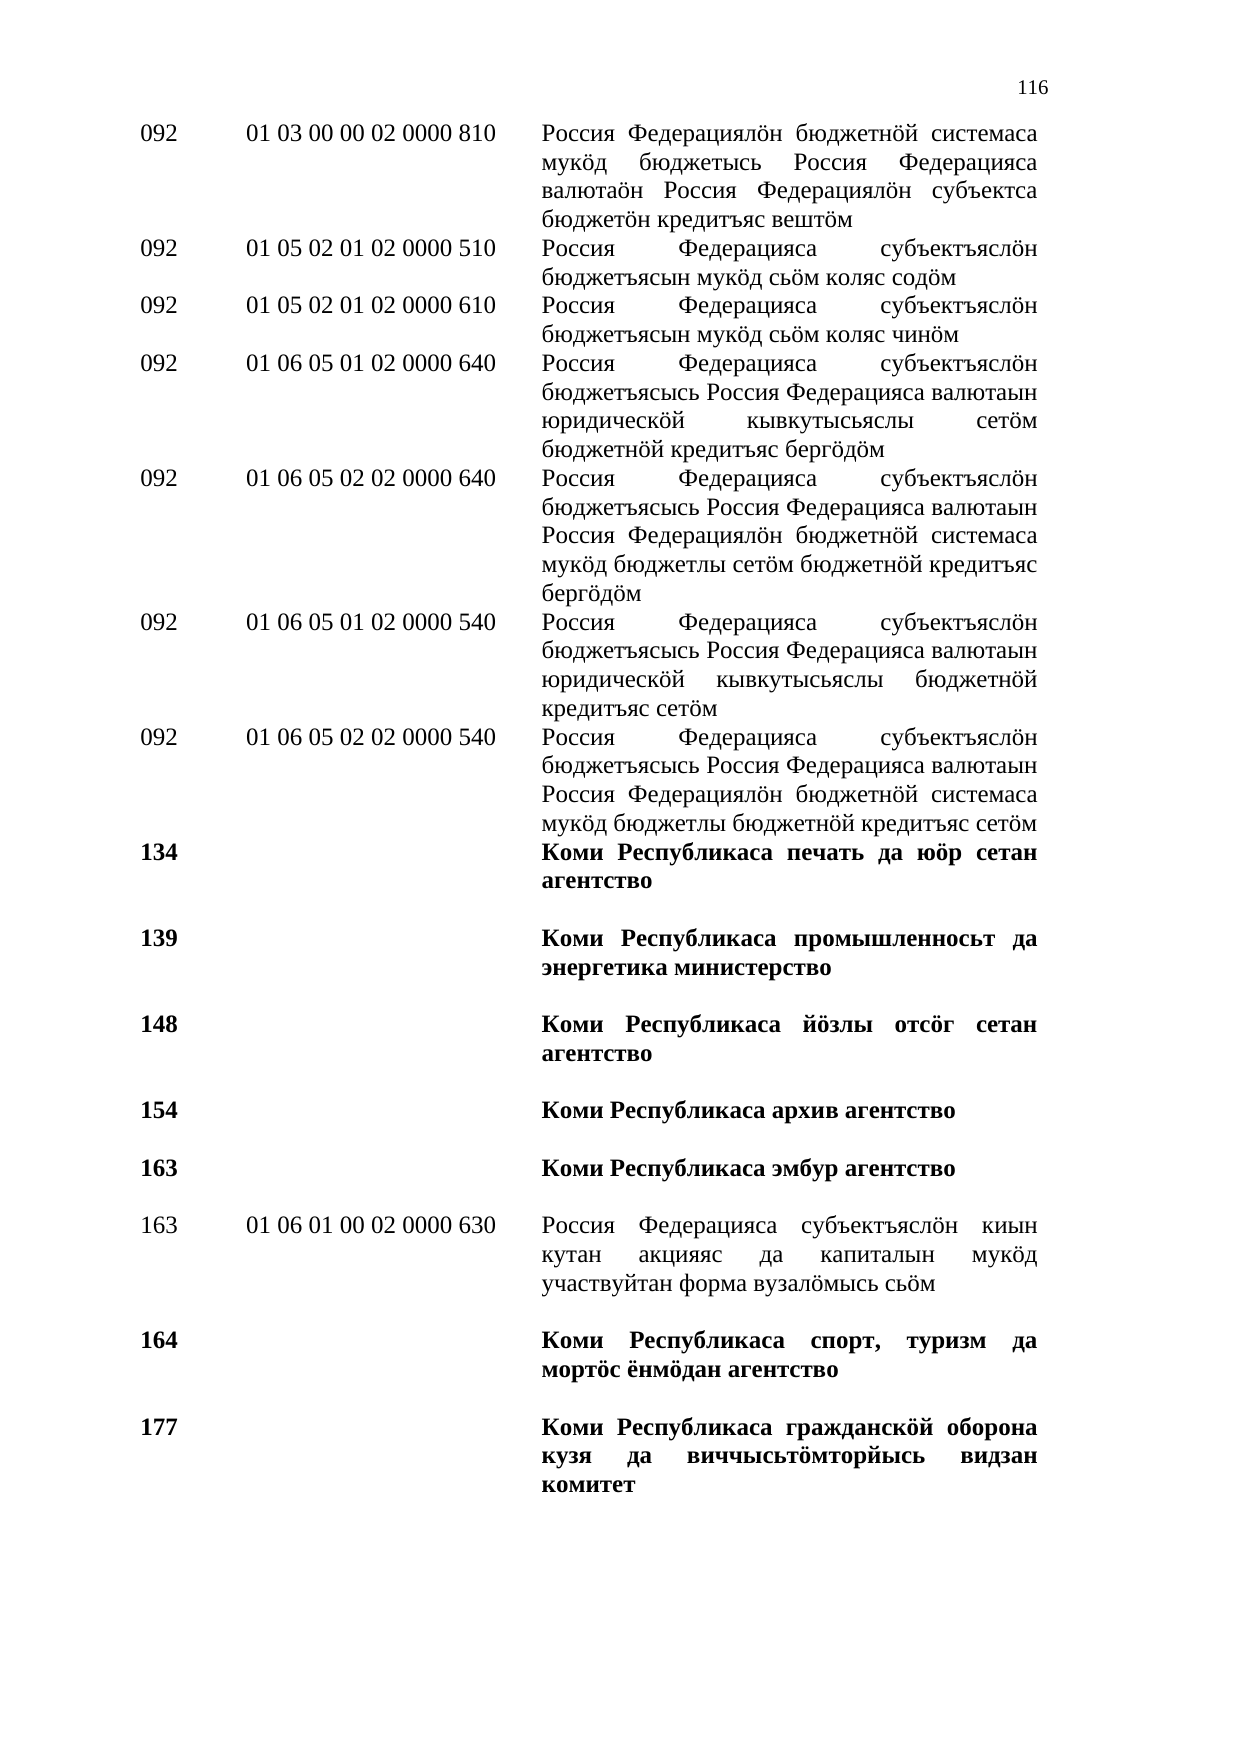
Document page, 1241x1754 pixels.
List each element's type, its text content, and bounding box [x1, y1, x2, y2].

table_cell [211, 837, 530, 923]
table_cell Коми Республикаса промышленносьт да энергетика министерство [530, 923, 1049, 1009]
table_cell 148 [106, 1009, 211, 1096]
table_cell Россия Федерацияса субъектъяслöн бюджетъясысь Россия Федерацияса валютаын юридическöй кывкутысьяслы бюджетнöй кредитъяс сетöм [530, 607, 1049, 722]
table_cell Коми Республикаса архив агентство [530, 1096, 1049, 1153]
table_cell Россия Федерацияса субъектъяслöн бюджетъясын мукöд сьöм коляс чинöм [530, 291, 1049, 348]
table_cell 164 [106, 1326, 211, 1412]
table_cell 092 [106, 118, 211, 233]
table_cell 134 [106, 837, 211, 923]
table_cell Россия Федерацияса субъектъяслöн бюджетъясысь Россия Федерацияса валютаын Россия Федерациялöн бюджетнöй системаса мукöд бюджетлы бюджетнöй кредитъяс сетöм [530, 722, 1049, 837]
table_cell 092 [106, 291, 211, 348]
table_cell 092 [106, 607, 211, 722]
table_cell Россия Федерациялöн бюджетнöй системаса мукöд бюджетысь Россия Федерацияса валютаöн Россия Федерациялöн субъектса бюджетöн кредитъяс вештöм [530, 118, 1049, 233]
table_cell [211, 1153, 530, 1211]
table_cell 092 [106, 463, 211, 607]
table_cell Россия Федерацияса субъектъяслöн киын кутан акцияяс да капиталын мукöд участвуйтан форма вузалöмысь сьöм [530, 1211, 1049, 1326]
table_cell 01 05 02 01 02 0000 610 [211, 291, 530, 348]
table_cell 01 05 02 01 02 0000 510 [211, 233, 530, 291]
table_cell [211, 1412, 530, 1527]
table_cell [211, 1009, 530, 1096]
table_cell 154 [106, 1096, 211, 1153]
table_cell 01 03 00 00 02 0000 810 [211, 118, 530, 233]
table_cell Россия Федерацияса субъектъяслöн бюджетъясын мукöд сьöм коляс содöм [530, 233, 1049, 291]
table_cell 092 [106, 233, 211, 291]
table_cell [211, 1096, 530, 1153]
table_cell Коми Республикаса эмбур агентство [530, 1153, 1049, 1211]
table_cell [211, 923, 530, 1009]
table_cell 01 06 05 02 02 0000 540 [211, 722, 530, 837]
table_cell 01 06 05 01 02 0000 540 [211, 607, 530, 722]
table_cell 163 [106, 1211, 211, 1326]
table_cell 092 [106, 348, 211, 463]
table_cell 177 [106, 1412, 211, 1527]
table_cell [211, 1326, 530, 1412]
table_cell 01 06 05 02 02 0000 640 [211, 463, 530, 607]
table_cell Коми Республикаса спорт, туризм да мортöс ёнмöдан агентство [530, 1326, 1049, 1412]
table_cell Коми Республикаса йöзлы отсöг сетан агентство [530, 1009, 1049, 1096]
table_cell 01 06 01 00 02 0000 630 [211, 1211, 530, 1326]
table_cell 139 [106, 923, 211, 1009]
table_cell Коми Республикаса гражданскöй оборона кузя да виччысьтöмторйысь видзан комитет [530, 1412, 1049, 1527]
table_cell Россия Федерацияса субъектъяслöн бюджетъясысь Россия Федерацияса валютаын юридическöй кывкутысьяслы сетöм бюджетнöй кредитъяс бергöдöм [530, 348, 1049, 463]
table_cell 01 06 05 01 02 0000 640 [211, 348, 530, 463]
table_cell Коми Республикаса печать да юöр сетан агентство [530, 837, 1049, 923]
table_cell Россия Федерацияса субъектъяслöн бюджетъясысь Россия Федерацияса валютаын Россия Федерациялöн бюджетнöй системаса мукöд бюджетлы сетöм бюджетнöй кредитъяс бергöдöм [530, 463, 1049, 607]
table_cell 163 [106, 1153, 211, 1211]
table_cell 092 [106, 722, 211, 837]
